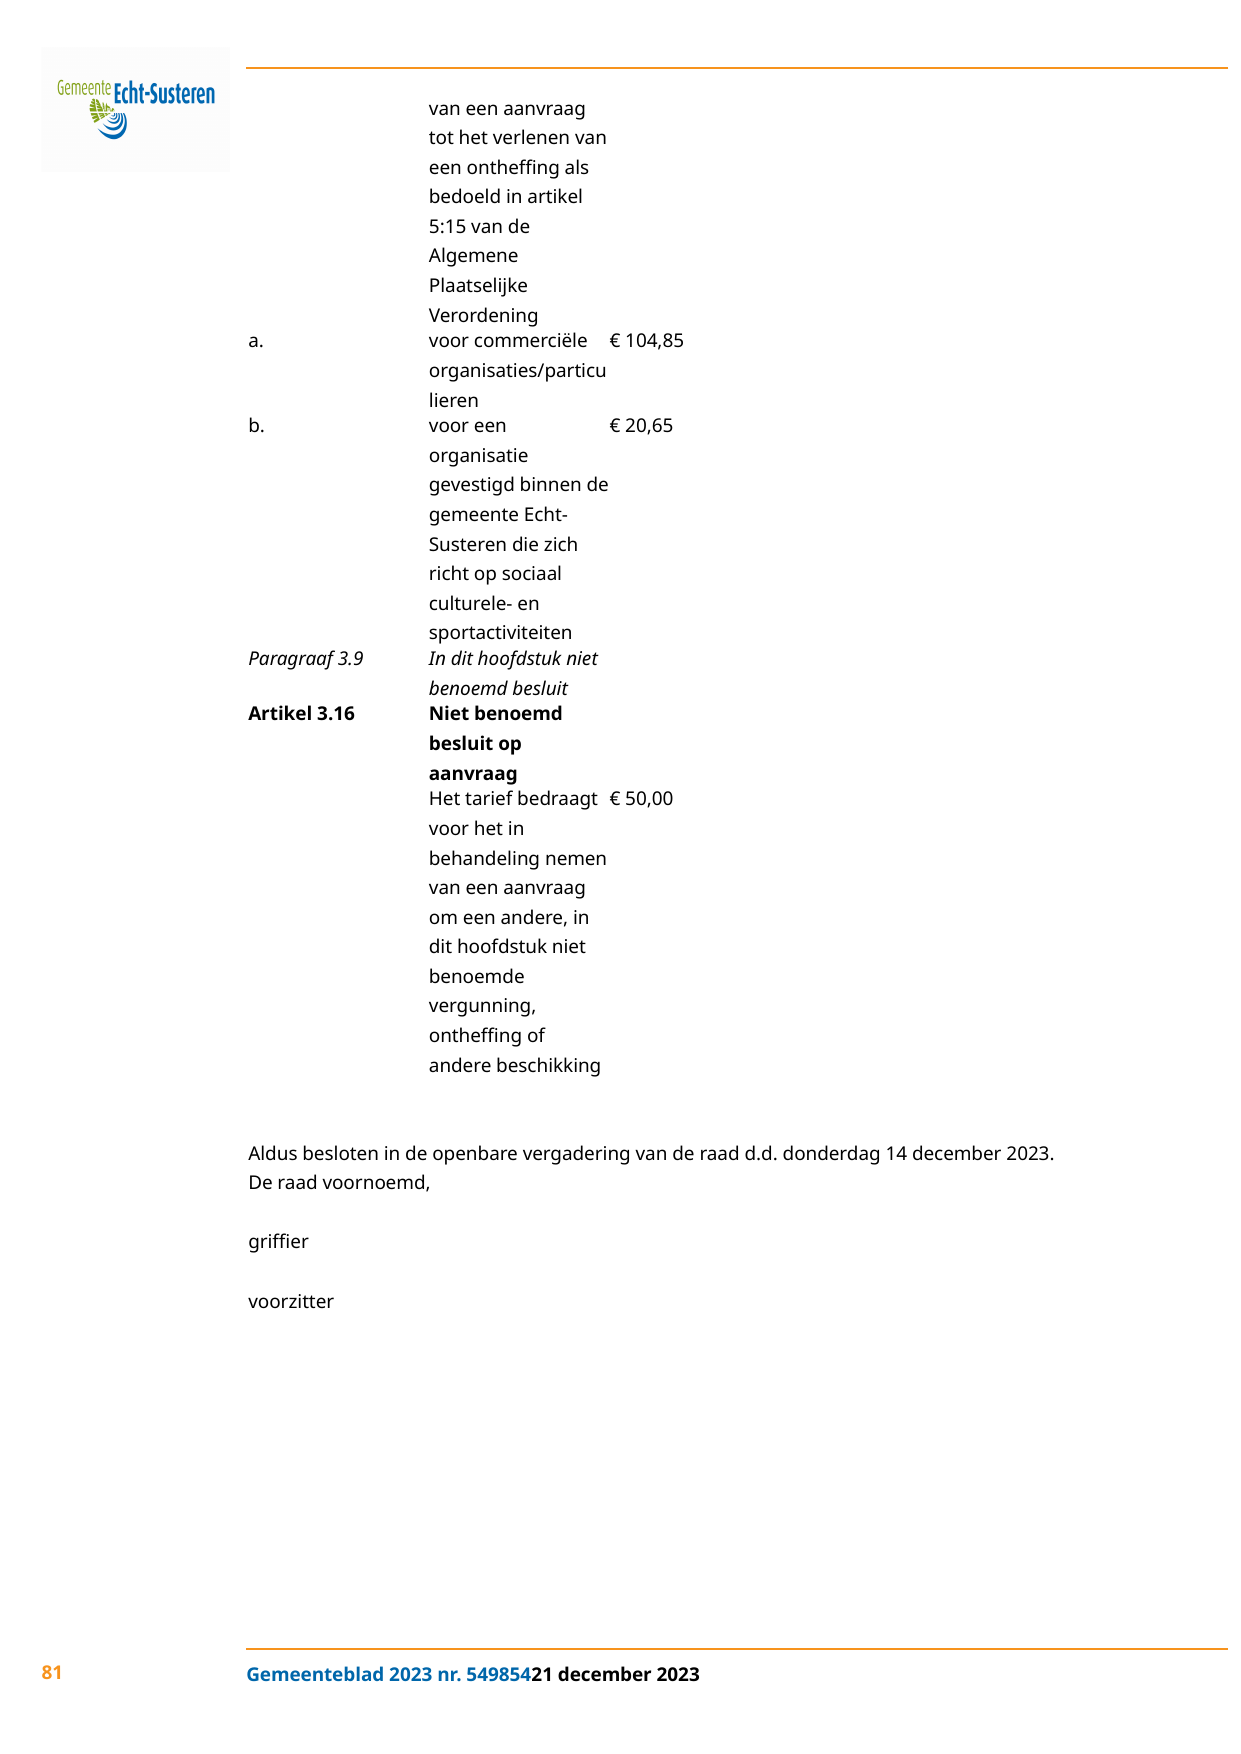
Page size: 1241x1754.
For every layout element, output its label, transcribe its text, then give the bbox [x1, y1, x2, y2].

table_cell [790, 701, 971, 786]
table_cell [790, 413, 971, 645]
table_cell [790, 645, 971, 701]
table_cell a. [248, 328, 429, 412]
table_cell Het tarief bedraagt voor het in behandeling nemen van een aanvraag om een andere, in dit hoofdstuk niet benoemde vergunning, ontheffing of andere beschikking [429, 786, 609, 1077]
table_cell [971, 413, 1152, 645]
text griffier [248, 1229, 1152, 1254]
table_cell [609, 701, 790, 786]
table_cell In dit hoofdstuk niet benoemd besluit [429, 645, 609, 701]
table_cell [609, 95, 790, 328]
table_cell [790, 786, 971, 1077]
table_cell [248, 786, 429, 1077]
text voorzitter [248, 1288, 1152, 1313]
table_cell € 50,00 [609, 786, 790, 1077]
table_cell van een aanvraag tot het verlenen van een ontheffing als bedoeld in artikel 5:15 van de Algemene Plaatselijke Verordening [429, 95, 609, 328]
table_cell € 104,85 [609, 328, 790, 412]
table_cell € 20,65 [609, 413, 790, 645]
table_cell Niet benoemd besluit op aanvraag [429, 701, 609, 786]
table_cell [971, 645, 1152, 701]
table_cell b. [248, 413, 429, 645]
text Aldus besloten in de openbare vergadering van de raad d.d. donderdag 14 december 2023. [248, 1140, 1152, 1166]
table_cell [971, 786, 1152, 1077]
table_cell voor een organisatie gevestigd binnen de gemeente Echt-Susteren die zich richt op sociaal culturele- en sportactiviteiten [429, 413, 609, 645]
table_cell [609, 645, 790, 701]
table_cell Artikel 3.16 [248, 701, 429, 786]
table_cell [971, 95, 1152, 328]
table_cell [971, 328, 1152, 412]
table_cell [971, 701, 1152, 786]
table_cell [790, 328, 971, 412]
text De raad voornoemd, [248, 1169, 1152, 1195]
table_cell [790, 95, 971, 328]
table_cell [248, 95, 429, 328]
table_cell voor commerciële organisaties/particulieren [429, 328, 609, 412]
picture [41, 47, 231, 172]
table_cell Paragraaf 3.9 [248, 645, 429, 701]
